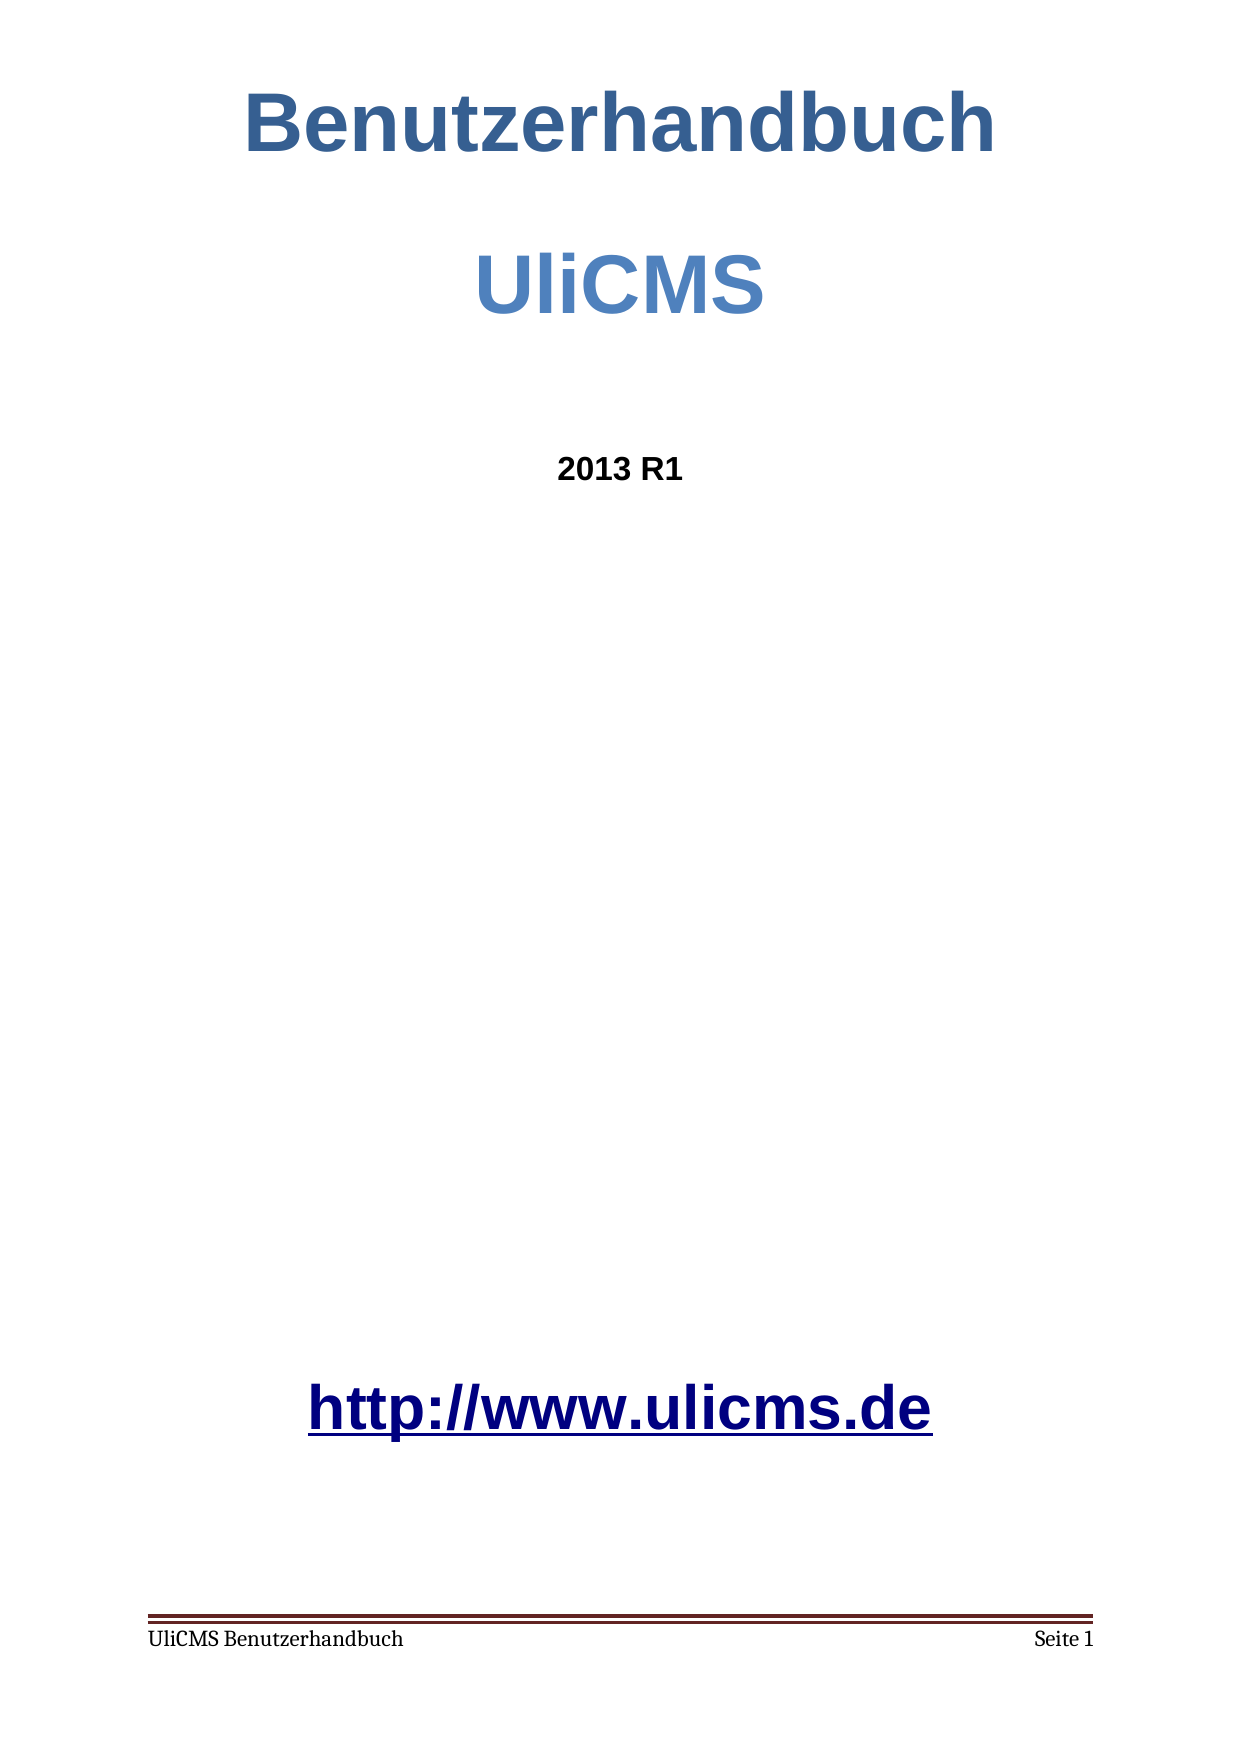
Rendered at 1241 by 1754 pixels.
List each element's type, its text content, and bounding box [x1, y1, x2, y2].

text 2013 R1 [148, 449, 1093, 487]
text http://www.ulicms.de [148, 1370, 1093, 1442]
subtitle Benutzerhandbuch [148, 74, 1093, 169]
subtitle UliCMS [148, 235, 1093, 331]
